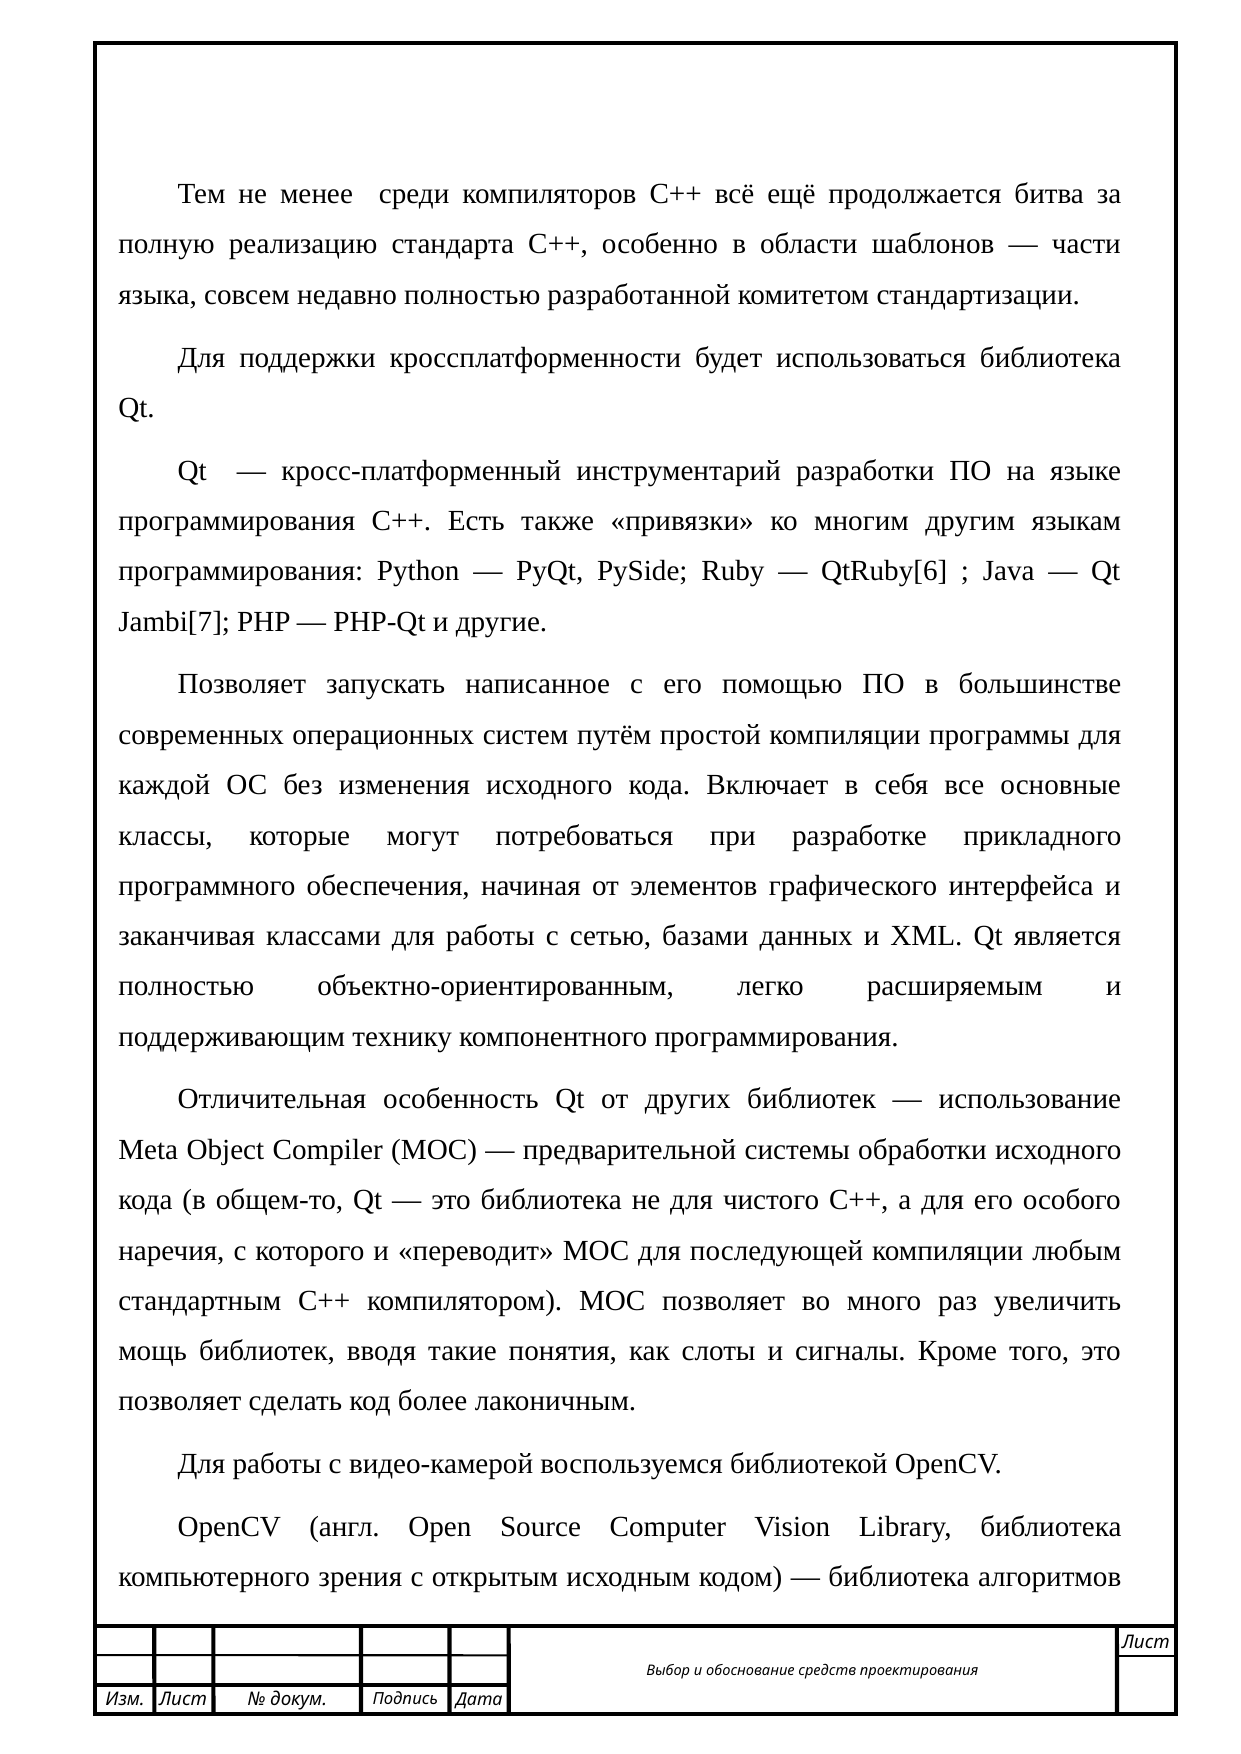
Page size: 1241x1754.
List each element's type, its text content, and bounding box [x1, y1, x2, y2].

text Тем не менее среди компиляторов C++ всё ещё продолжается битва за полную реализацию стандарта C++, особенно в области шаблонов — части языка, совсем недавно полностью разработанной комитетом стандартизации. [118, 176, 1122, 311]
text Для поддержки кроссплатформенности будет использоваться библиотека Qt. [118, 340, 1122, 424]
text Отличительная особенность Qt от других библиотек — использование Meta Object Compiler (MOC) — предварительной системы обработки исходного кода (в общем-то, Qt — это библиотека не для чистого C++, а для его особого наречия, с которого и «переводит» MOC для последующей компиляции любым стандартным C++ компилятором). MOC позволяет во много раз увеличить мощь библиотек, вводя такие понятия, как слоты и сигналы. Кроме того, это позволяет сделать код более лаконичным. [118, 1082, 1122, 1417]
text Позволяет запускать написанное с его помощью ПО в большинстве современных операционных систем путём простой компиляции программы для каждой ОС без изменения исходного кода. Включает в себя все основные классы, которые могут потребоваться при разработке прикладного программного обеспечения, начиная от элементов графического интерфейса и заканчивая классами для работы с сетью, базами данных и XML. Qt является полностью объектно-ориентированным, легко расширяемым и поддерживающим технику компонентного программирования. [118, 667, 1122, 1052]
text OpenCV (англ. Open Source Computer Vision Library, библиотека компьютерного зрения с открытым исходным кодом) — библиотека алгоритмов [118, 1509, 1122, 1593]
text Для работы с видео-камерой воспользуемся библиотекой OpenCV. [118, 1446, 1122, 1480]
text Qt — кросс-платформенный инструментарий разработки ПО на языке программирования C++. Есть также «привязки» ко многим другим языкам программирования: Python — PyQt, PySide; Ruby — QtRuby[6] ; Java — Qt Jambi[7]; PHP — PHP-Qt и другие. [118, 453, 1122, 637]
